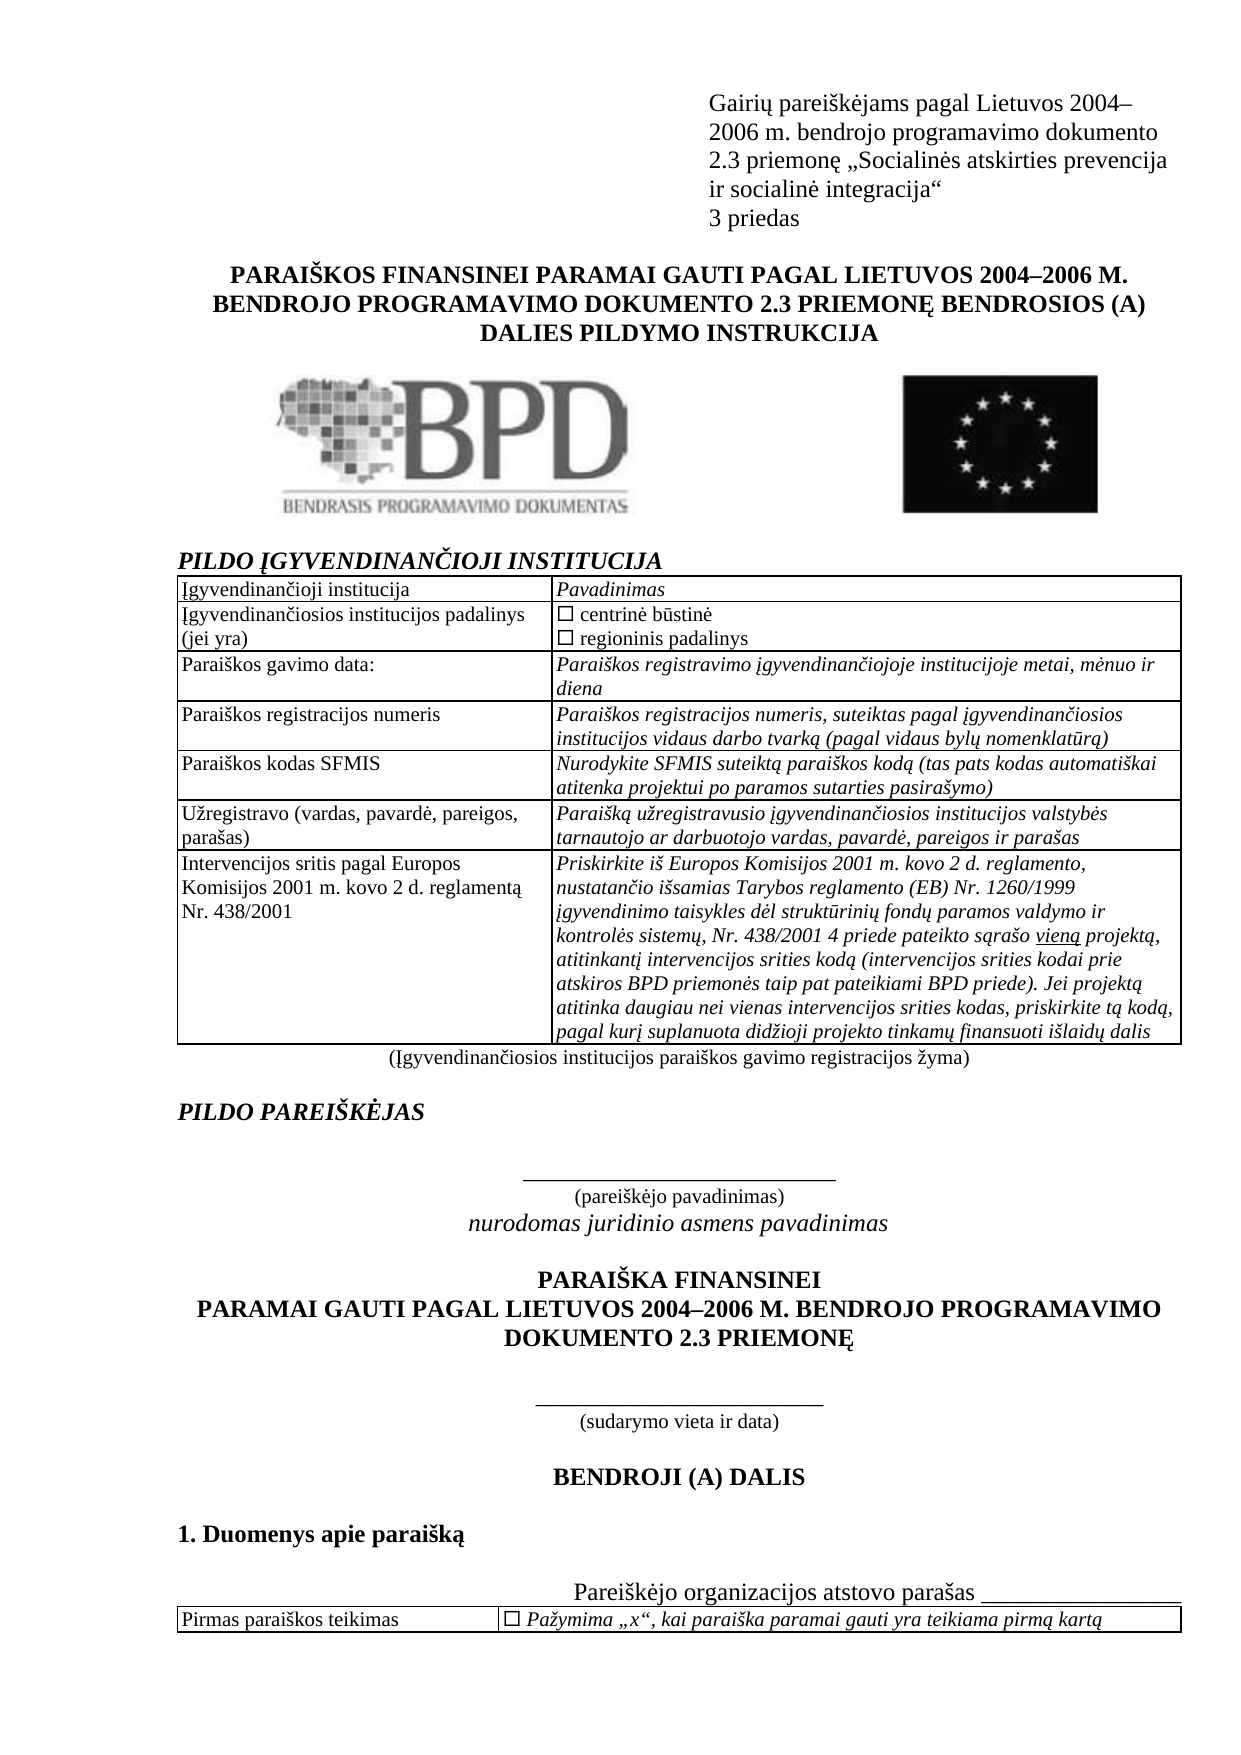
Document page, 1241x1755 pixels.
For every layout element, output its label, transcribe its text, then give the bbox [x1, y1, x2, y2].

text (pareiškėjo pavadinimas) [177, 1184, 1181, 1208]
text PILDO PAREIŠKĖJAS [177, 1097, 1181, 1126]
text (sudarymo vieta ir data) [177, 1409, 1181, 1433]
text Pareiškėjo organizacijos atstovo parašas ________________ [177, 1577, 1181, 1606]
text 2006 m. bendrojo programavimo dokumento [177, 117, 1181, 145]
table_cell Paraiškos gavimo data: [178, 652, 551, 700]
text nurodomas juridinio asmens pavadinimas [177, 1208, 1181, 1237]
table_cell Intervencijos sritis pagal Europos Komisijos 2001 m. kovo 2 d. reglamentą Nr. 438/2001 [178, 851, 551, 1043]
text 2.3 priemonę „Socialinės atskirties prevencija [177, 145, 1181, 174]
text PARAIŠKOS FINANSINEI PARAMAI GAUTI PAGAL LIETUVOS 2004–2006 M. BENDROJO PROGRAMAVIMO DOKUMENTO 2.3 PRIEMONĘ BENDROSIOS (A) DALIES PILDYMO INSTRUKCIJA [177, 260, 1181, 347]
text _______________________ [177, 1380, 1181, 1409]
text PARAMAI GAUTI PAGAL LIETUVOS 2004–2006 M. BENDROJO PROGRAMAVIMO DOKUMENTO 2.3 PRIEMONĘ [177, 1294, 1181, 1352]
text BENDROJI (A) DALIS [177, 1462, 1181, 1491]
text (Įgyvendinančiosios institucijos paraiškos gavimo registracijos žyma) [177, 1045, 1181, 1069]
text PILDO ĮGYVENDINANČIOJI INSTITUCIJA [177, 546, 1181, 575]
table_cell Paraiškos registracijos numeris [178, 702, 551, 750]
text 1. Duomenys apie paraišką [177, 1519, 1181, 1548]
text _________________________ [177, 1155, 1181, 1184]
text PARAIŠKA FINANSINEI [177, 1265, 1181, 1294]
text 3 priedas [177, 203, 1181, 232]
text Gairių pareiškėjams pagal Lietuvos 2004– [177, 88, 1181, 117]
text ir socialinė integracija“ [177, 174, 1181, 203]
table_cell Paraiškos kodas SFMIS [178, 751, 551, 799]
